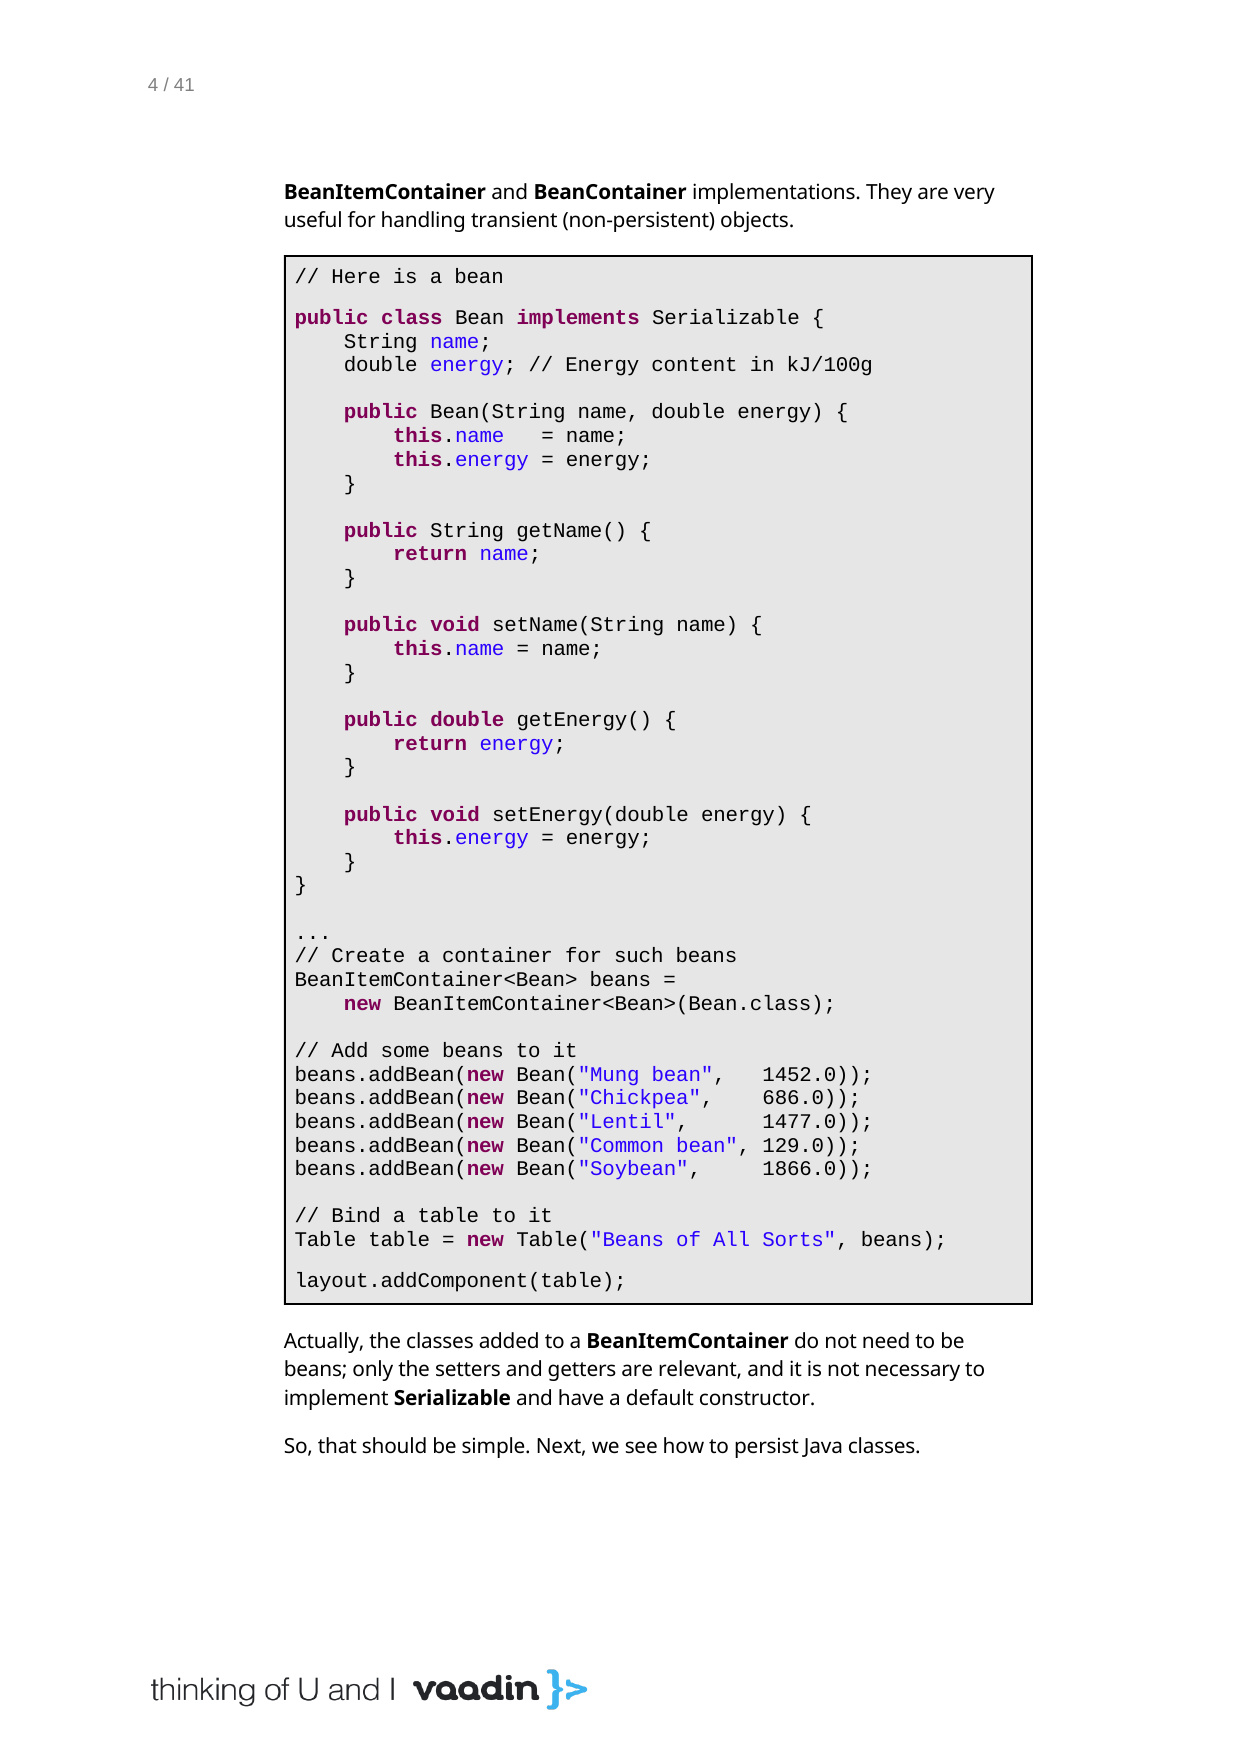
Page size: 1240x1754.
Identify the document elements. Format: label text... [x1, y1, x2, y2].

text return energy; [286, 733, 1031, 756]
text } [286, 567, 1031, 591]
text public Bean(String name, double energy) { [286, 402, 1031, 425]
text public String getName() { [286, 520, 1031, 543]
text ... [286, 922, 1031, 945]
picture [150, 1665, 590, 1712]
text beans.addBean(new Bean("Mung bean", 1452.0)); [286, 1064, 1031, 1087]
text } [286, 874, 1031, 898]
text layout.addComponent(table); [286, 1262, 1031, 1303]
text } [286, 851, 1031, 874]
text // Create a container for such beans [286, 945, 1031, 969]
text // Add some beans to it [286, 1040, 1031, 1064]
text So, that should be simple. Next, we see how to persist Java classes. [283, 1432, 1033, 1460]
text beans.addBean(new Bean("Chickpea", 686.0)); [286, 1087, 1031, 1111]
text public void setEnergy(double energy) { [286, 803, 1031, 827]
text Table table = new Table("Beans of All Sorts", beans); [286, 1229, 1031, 1262]
text public void setName(String name) { [286, 614, 1031, 638]
text Actually, the classes added to a BeanItemContainer do not need to be beans; only the setters and getters are relevant, and it is not necessary to implement Serializable and have a default constructor. [283, 1326, 1033, 1411]
text String name; [286, 331, 1031, 354]
text this.energy = energy; [286, 449, 1031, 472]
text public class Bean implements Serializable { [286, 298, 1031, 331]
text this.name = name; [286, 638, 1031, 662]
text BeanItemContainer and BeanContainer implementations. They are very useful for handling transient (non-persistent) objects. [283, 177, 1033, 234]
text return name; [286, 543, 1031, 567]
text public double getEnergy() { [286, 709, 1031, 733]
text beans.addBean(new Bean("Soybean", 1866.0)); [286, 1158, 1031, 1182]
text } [286, 472, 1031, 496]
text beans.addBean(new Bean("Lentil", 1477.0)); [286, 1111, 1031, 1134]
text } [286, 756, 1031, 780]
text BeanItemContainer<Bean> beans = [286, 969, 1031, 993]
text this.name = name; [286, 425, 1031, 449]
text new BeanItemContainer<Bean>(Bean.class); [286, 993, 1031, 1016]
text // Bind a table to it [286, 1206, 1031, 1229]
text this.energy = energy; [286, 827, 1031, 851]
text double energy; // Energy content in kJ/100g [286, 354, 1031, 378]
text } [286, 662, 1031, 685]
text // Here is a bean [286, 257, 1031, 298]
text beans.addBean(new Bean("Common bean", 129.0)); [286, 1134, 1031, 1158]
